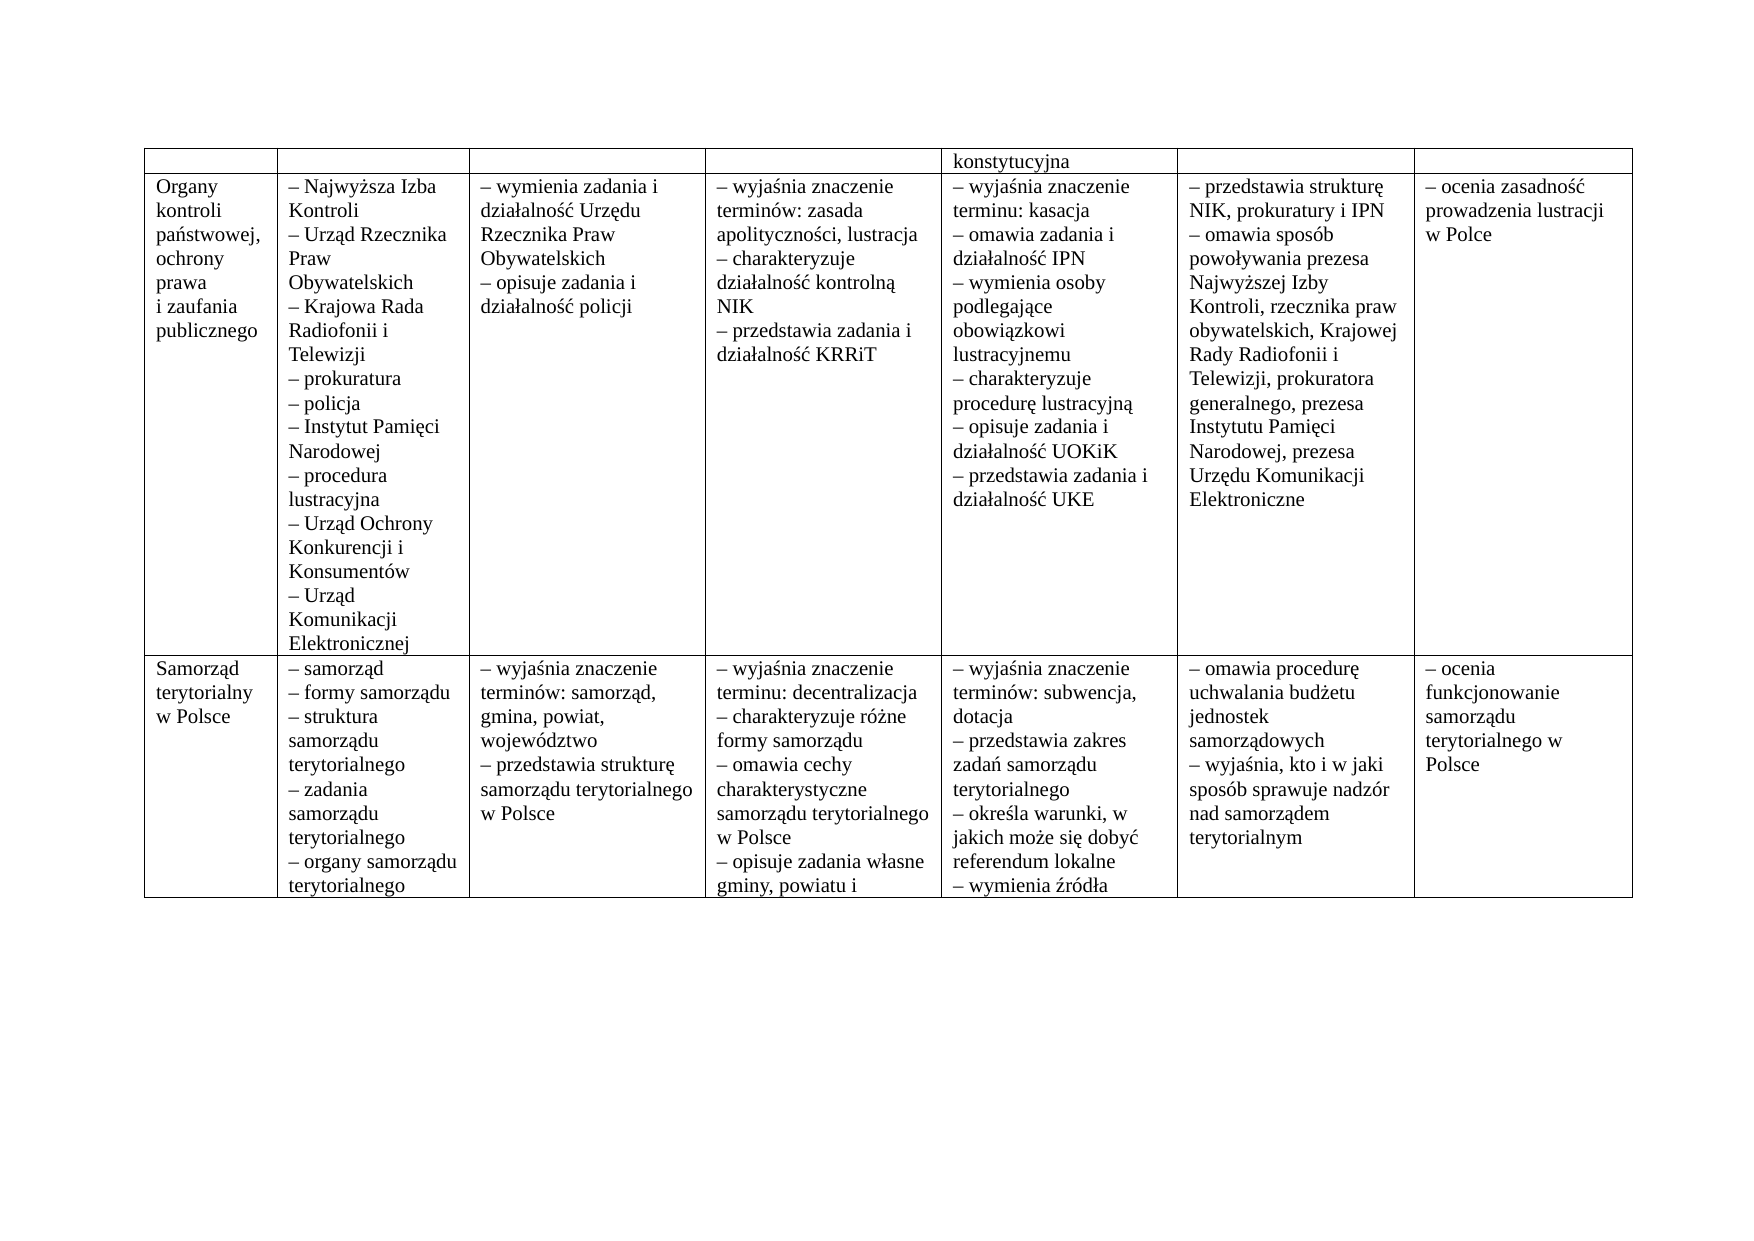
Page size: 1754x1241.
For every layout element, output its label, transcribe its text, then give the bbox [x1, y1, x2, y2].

table_cell – samorząd – formy samorządu – struktura samorządu terytorialnego – zadania samorządu terytorialnego – organy samorządu terytorialnego [278, 656, 469, 897]
table_cell Samorząd terytorialny w Polsce [145, 656, 277, 897]
table_cell – wyjaśnia znaczenie terminów: zasada apolityczności, lustracja – charakteryzuje działalność kontrolną NIK – przedstawia zadania i działalność KRRiT [706, 174, 941, 655]
table_cell [145, 149, 277, 173]
table_cell – wyjaśnia znaczenie terminu: decentralizacja – charakteryzuje różne formy samorządu – omawia cechy charakterystyczne samorządu terytorialnego w Polsce – opisuje zadania własne gminy, powiatu i [706, 656, 941, 897]
table_cell konstytucyjna [942, 149, 1177, 173]
table_cell [278, 149, 469, 173]
table_cell – przedstawia strukturę NIK, prokuratury i IPN – omawia sposób powoływania prezesa Najwyższej Izby Kontroli, rzecznika praw obywatelskich, Krajowej Rady Radiofonii i Telewizji, prokuratora generalnego, prezesa Instytutu Pamięci Narodowej, prezesa Urzędu Komunikacji Elektroniczne [1178, 174, 1414, 655]
table_cell – omawia procedurę uchwalania budżetu jednostek samorządowych – wyjaśnia, kto i w jaki sposób sprawuje nadzór nad samorządem terytorialnym [1178, 656, 1414, 897]
table_cell – wyjaśnia znaczenie terminu: kasacja – omawia zadania i działalność IPN – wymienia osoby podlegające obowiązkowi lustracyjnemu – charakteryzuje procedurę lustracyjną – opisuje zadania i działalność UOKiK – przedstawia zadania i działalność UKE [942, 174, 1177, 655]
table_cell [1178, 149, 1414, 173]
table_cell – wyjaśnia znaczenie terminów: samorząd, gmina, powiat, województwo – przedstawia strukturę samorządu terytorialnego w Polsce [470, 656, 705, 897]
table_cell – ocenia zasadność prowadzenia lustracji w Polce [1415, 174, 1632, 655]
table_cell – wymienia zadania i działalność Urzędu Rzecznika Praw Obywatelskich – opisuje zadania i działalność policji [470, 174, 705, 655]
table_cell [1415, 149, 1632, 173]
table_cell Organy kontroli państwowej, ochrony prawa i zaufania publicznego [145, 174, 277, 655]
table_cell – ocenia funkcjonowanie samorządu terytorialnego w Polsce [1415, 656, 1632, 897]
table_cell [706, 149, 941, 173]
table_cell – wyjaśnia znaczenie terminów: subwencja, dotacja – przedstawia zakres zadań samorządu terytorialnego – określa warunki, w jakich może się dobyć referendum lokalne – wymienia źródła [942, 656, 1177, 897]
table_cell – Najwyższa Izba Kontroli – Urząd Rzecznika Praw Obywatelskich – Krajowa Rada Radiofonii i Telewizji – prokuratura – policja – Instytut Pamięci Narodowej – procedura lustracyjna – Urząd Ochrony Konkurencji i Konsumentów – Urząd Komunikacji Elektronicznej [278, 174, 469, 655]
table_cell [470, 149, 705, 173]
